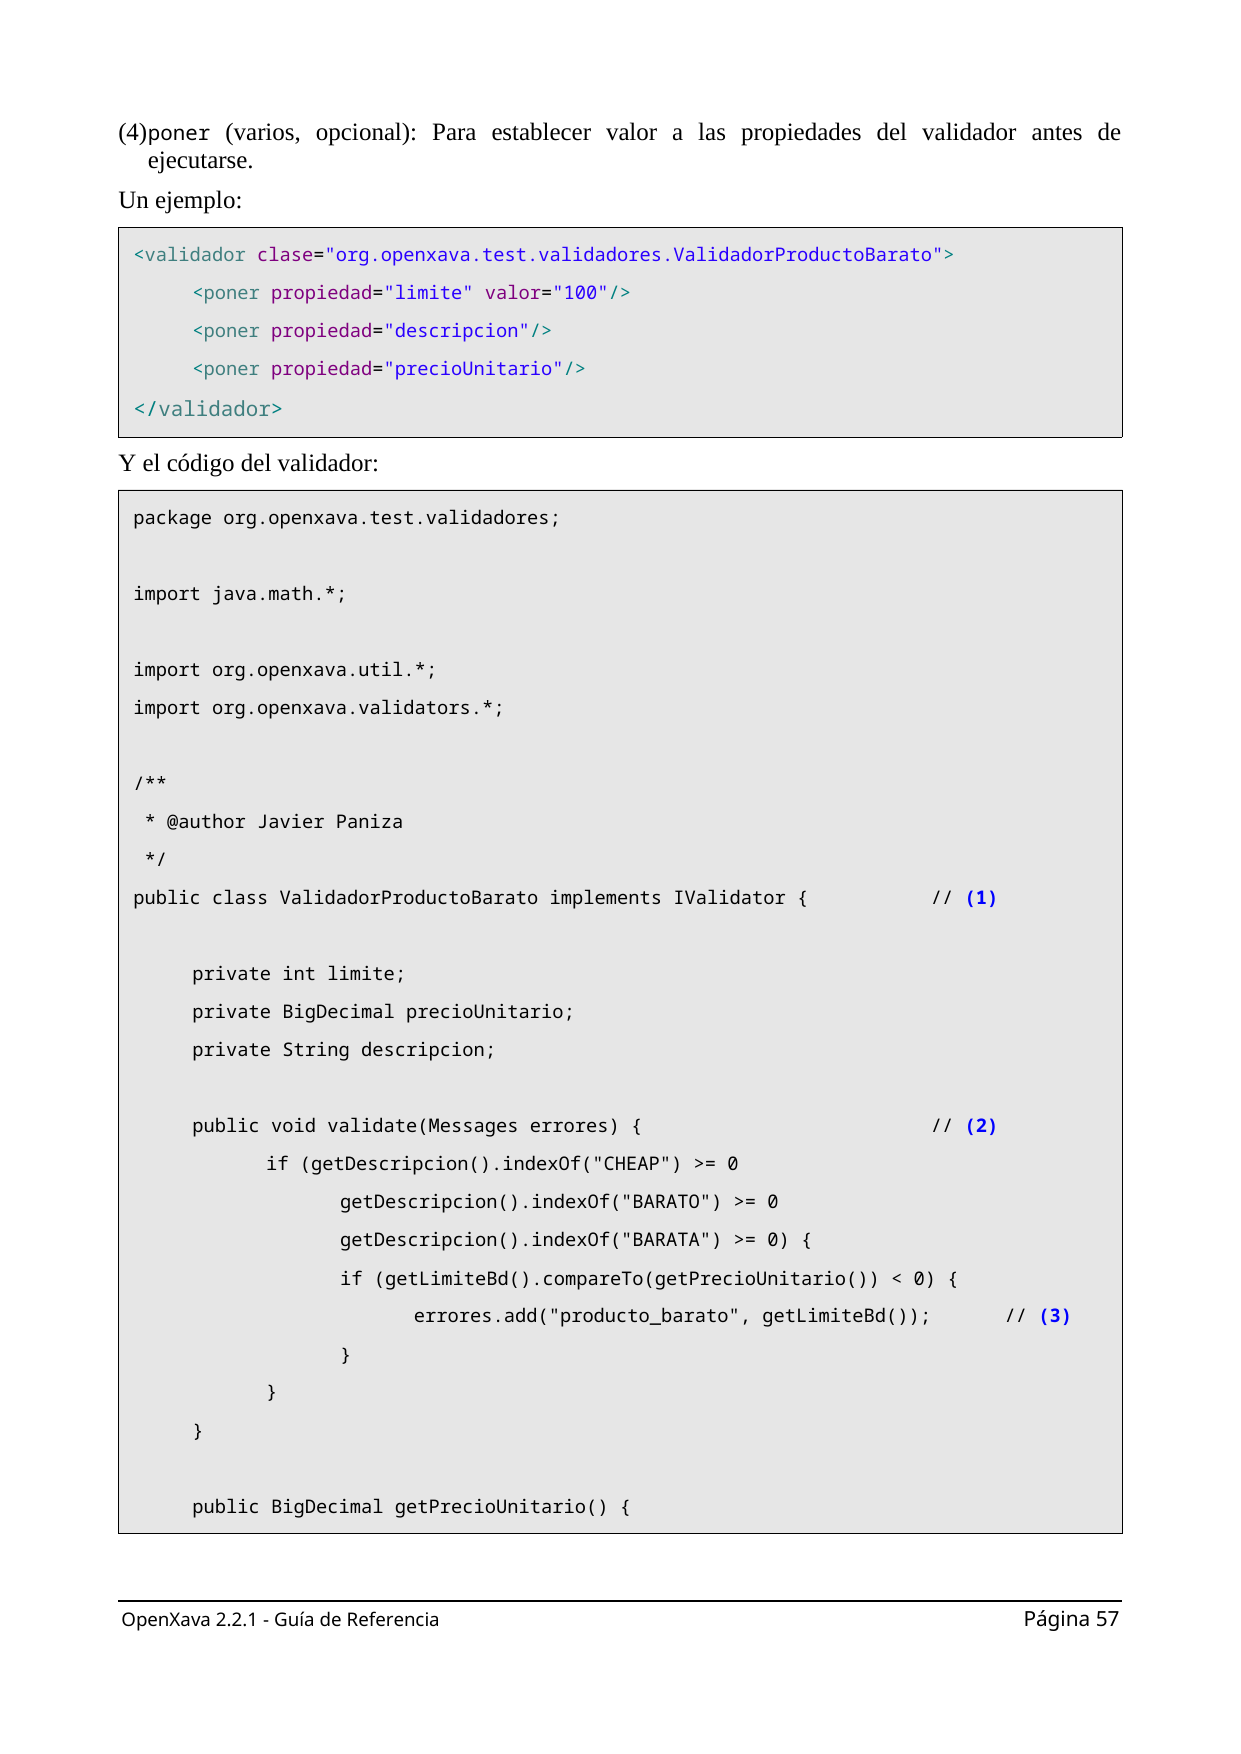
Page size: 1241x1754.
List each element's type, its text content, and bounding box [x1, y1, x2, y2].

text public void validate(Messages errores) { // (2) [119, 1098, 1122, 1136]
text } [119, 1402, 1122, 1440]
text * @author Javier Paniza [119, 794, 1122, 832]
text import java.math.*; [119, 566, 1122, 604]
text <validador clase="org.openxava.test.validadores.ValidadorProductoBarato"> [119, 228, 1122, 265]
text private String descripcion; [119, 1022, 1122, 1060]
text public class ValidadorProductoBarato implements IValidator { // (1) [119, 870, 1122, 908]
text errores.add("producto_barato", getLimiteBd()); // (3) [119, 1288, 1122, 1326]
text import org.openxava.util.*; [119, 642, 1122, 680]
text } [119, 1364, 1122, 1402]
list poner (varios, opcional): Para establecer valor a las propiedades del validador antes de ejecutarse. [118, 118, 1122, 174]
text package org.openxava.test.validadores; [119, 491, 1122, 528]
text <poner propiedad="precioUnitario"/> [119, 341, 1122, 379]
text import org.openxava.validators.*; [119, 680, 1122, 718]
text if (getDescripcion().indexOf("CHEAP") >= 0 [119, 1136, 1122, 1174]
text Y el código del validador: [118, 449, 1122, 477]
text Un ejemplo: [118, 187, 1122, 214]
text private BigDecimal precioUnitario; [119, 984, 1122, 1022]
text */ [119, 832, 1122, 870]
text /** [119, 756, 1122, 794]
text <poner propiedad="descripcion"/> [119, 303, 1122, 341]
text } [119, 1326, 1122, 1364]
text <poner propiedad="limite" valor="100"/> [119, 265, 1122, 303]
text getDescripcion().indexOf("BARATO") >= 0 [119, 1174, 1122, 1212]
text if (getLimiteBd().compareTo(getPrecioUnitario()) < 0) { [119, 1250, 1122, 1288]
text public BigDecimal getPrecioUnitario() { [119, 1478, 1122, 1533]
text getDescripcion().indexOf("BARATA") >= 0) { [119, 1212, 1122, 1250]
text </validador> [119, 379, 1122, 437]
text private int limite; [119, 946, 1122, 984]
